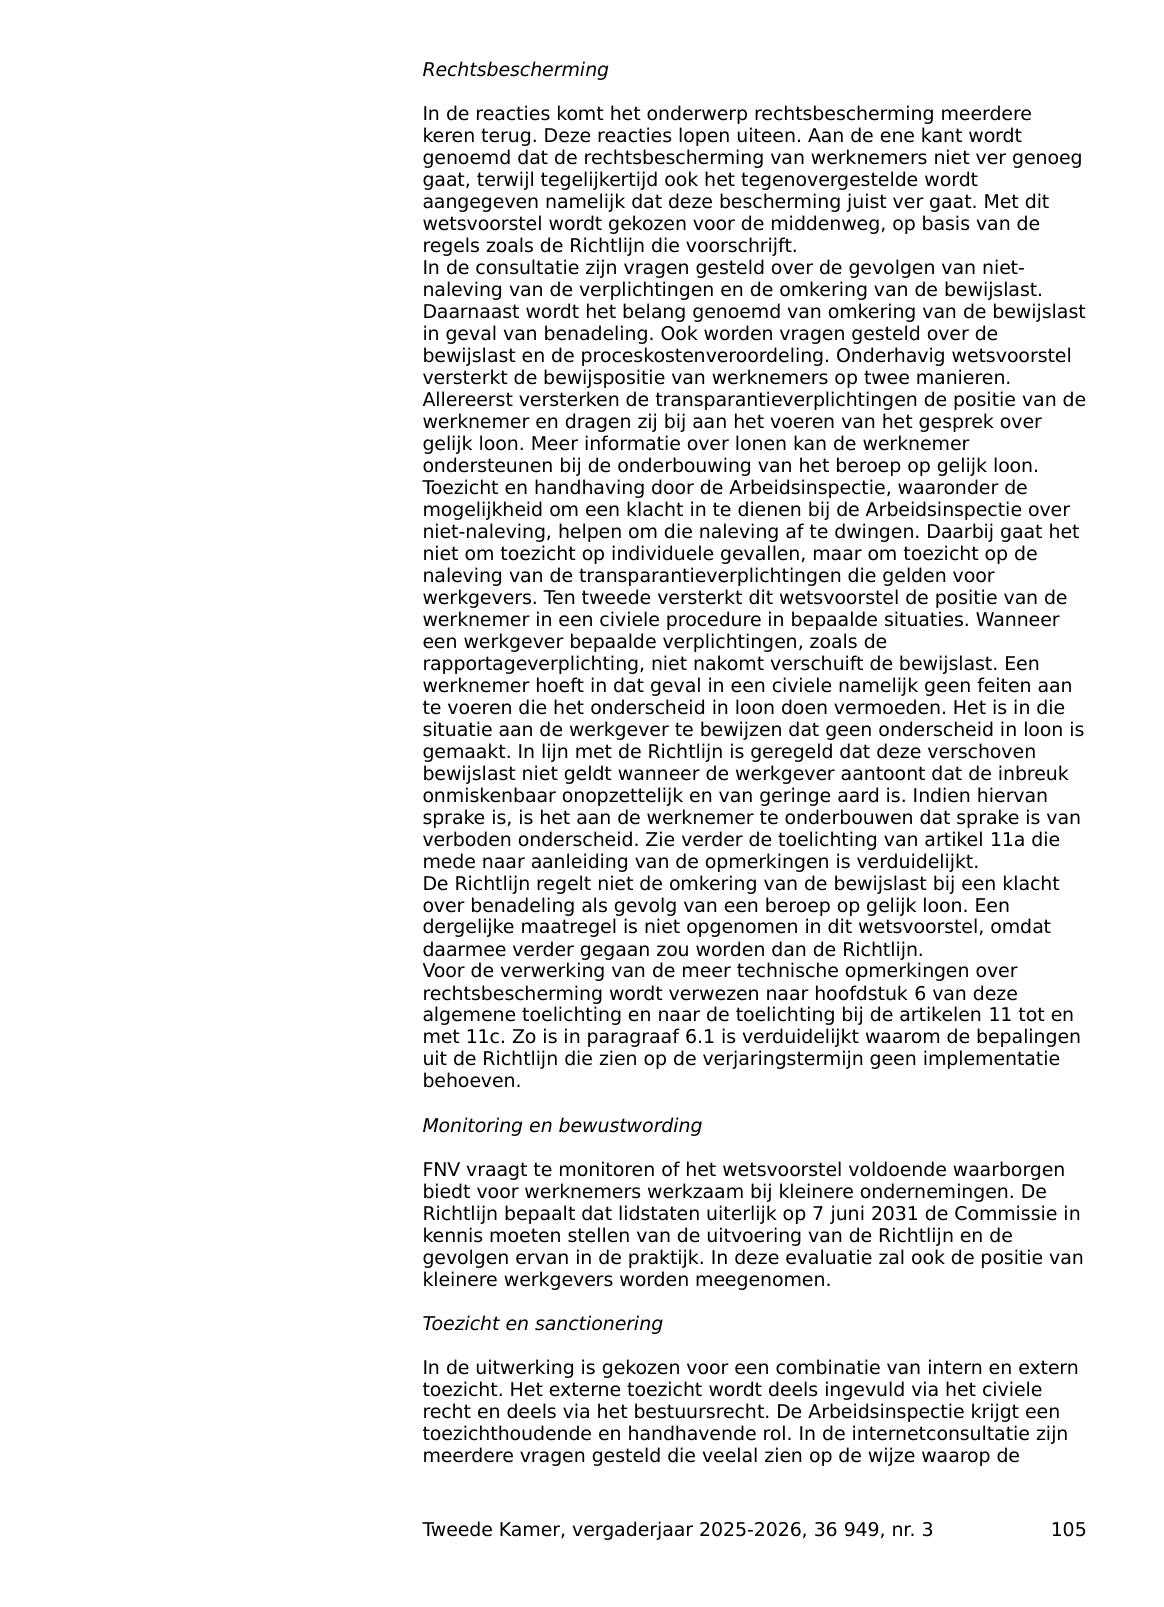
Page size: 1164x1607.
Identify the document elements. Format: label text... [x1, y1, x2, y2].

text De Richtlijn regelt niet de omkering van de bewijslast bij een klacht over benadeling als gevolg van een beroep op gelijk loon. Een dergelijke maatregel is niet opgenomen in dit wetsvoorstel, omdat daarmee verder gegaan zou worden dan de Richtlijn. [422, 872, 1087, 960]
text Voor de verwerking van de meer technische opmerkingen over rechtsbescherming wordt verwezen naar hoofdstuk 6 van deze algemene toelichting en naar de toelichting bij de artikelen 11 tot en met 11c. Zo is in paragraaf 6.1 is verduidelijkt waarom de bepalingen uit de Richtlijn die zien op de verjaringstermijn geen implementatie behoeven. [422, 960, 1087, 1092]
text FNV vraagt te monitoren of het wetsvoorstel voldoende waarborgen biedt voor werknemers werkzaam bij kleinere ondernemingen. De Richtlijn bepaalt dat lidstaten uiterlijk op 7 juni 2031 de Commissie in kennis moeten stellen van de uitvoering van de Richtlijn en de gevolgen ervan in de praktijk. In deze evaluatie zal ook de positie van kleinere werkgevers worden meegenomen. [422, 1159, 1087, 1291]
text In de uitwerking is gekozen voor een combinatie van intern en extern toezicht. Het externe toezicht wordt deels ingevuld via het civiele recht en deels via het bestuursrecht. De Arbeidsinspectie krijgt een toezichthoudende en handhavende rol. In de internetconsultatie zijn meerdere vragen gesteld die veelal zien op de wijze waarop de [422, 1357, 1087, 1467]
text In de reacties komt het onderwerp rechtsbescherming meerdere keren terug. Deze reacties lopen uiteen. Aan de ene kant wordt genoemd dat de rechtsbescherming van werknemers niet ver genoeg gaat, terwijl tegelijkertijd ook het tegenovergestelde wordt aangegeven namelijk dat deze bescherming juist ver gaat. Met dit wetsvoorstel wordt gekozen voor de middenweg, op basis van de regels zoals de Richtlijn die voorschrijft. [422, 103, 1087, 257]
subtitle Toezicht en sanctionering [422, 1313, 1087, 1335]
text In de consultatie zijn vragen gesteld over de gevolgen van niet-naleving van de verplichtingen en de omkering van de bewijslast. Daarnaast wordt het belang genoemd van omkering van de bewijslast in geval van benadeling. Ook worden vragen gesteld over de bewijslast en de proceskostenveroordeling. Onderhavig wetsvoorstel versterkt de bewijspositie van werknemers op twee manieren. Allereerst versterken de transparantieverplichtingen de positie van de werknemer en dragen zij bij aan het voeren van het gesprek over gelijk loon. Meer informatie over lonen kan de werknemer ondersteunen bij de onderbouwing van het beroep op gelijk loon. Toezicht en handhaving door de Arbeidsinspectie, waaronder de mogelijkheid om een klacht in te dienen bij de Arbeidsinspectie over niet-naleving, helpen om die naleving af te dwingen. Daarbij gaat het niet om toezicht op individuele gevallen, maar om toezicht op de naleving van de transparantieverplichtingen die gelden voor werkgevers. Ten tweede versterkt dit wetsvoorstel de positie van de werknemer in een civiele procedure in bepaalde situaties. Wanneer een werkgever bepaalde verplichtingen, zoals de rapportageverplichting, niet nakomt verschuift de bewijslast. Een werknemer hoeft in dat geval in een civiele namelijk geen feiten aan te voeren die het onderscheid in loon doen vermoeden. Het is in die situatie aan de werkgever te bewijzen dat geen onderscheid in loon is gemaakt. In lijn met de Richtlijn is geregeld dat deze verschoven bewijslast niet geldt wanneer de werkgever aantoont dat de inbreuk onmiskenbaar onopzettelijk en van geringe aard is. Indien hiervan sprake is, is het aan de werknemer te onderbouwen dat sprake is van verboden onderscheid. Zie verder de toelichting van artikel 11a die mede naar aanleiding van de opmerkingen is verduidelijkt. [422, 257, 1087, 872]
subtitle Monitoring en bewustwording [422, 1114, 1087, 1136]
subtitle Rechtsbescherming [422, 59, 1087, 81]
